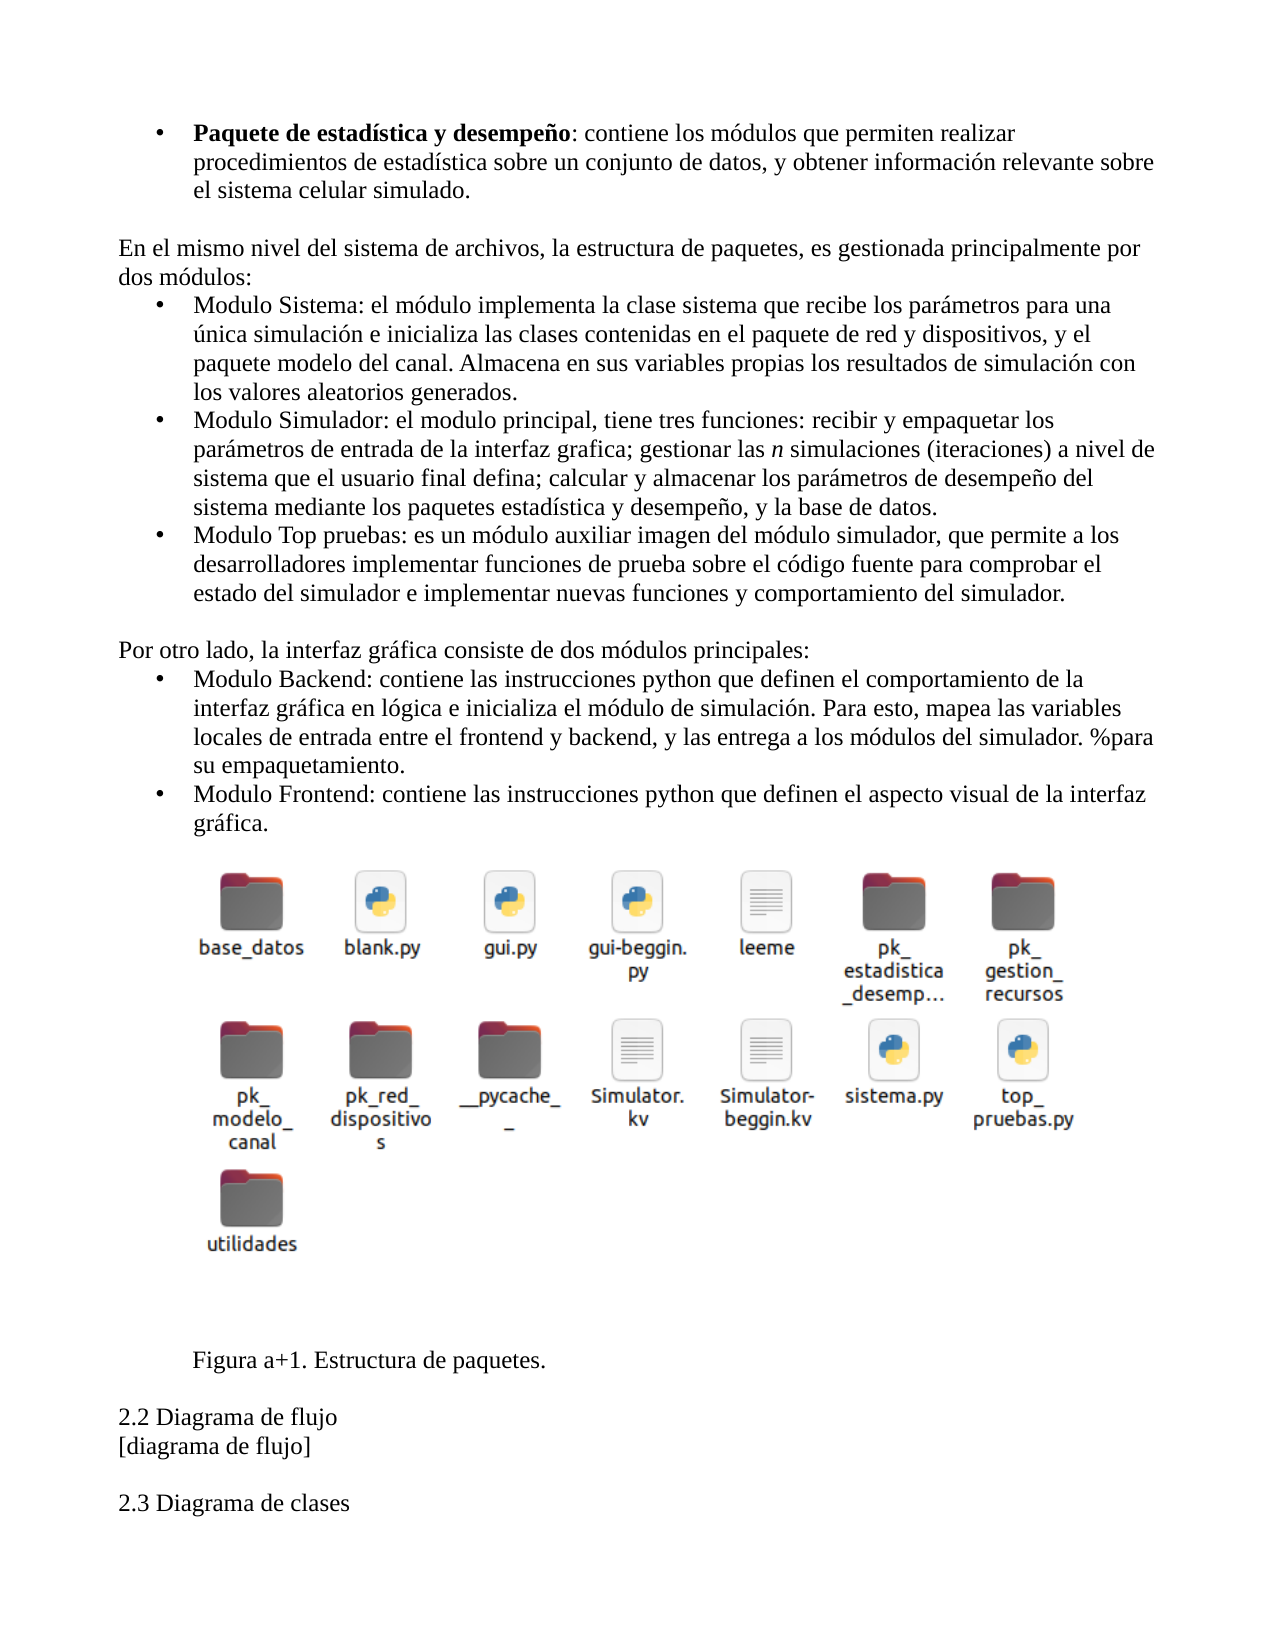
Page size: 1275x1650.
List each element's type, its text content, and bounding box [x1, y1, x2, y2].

list Modulo Sistema: el módulo implementa la clase sistema que recibe los parámetros para una única simulación e inicializa las clases contenidas en el paquete de red y dispositivos, y el paquete modelo del canal. Almacena en sus variables propias los resultados de simulación con los valores aleatorios generados. [156, 291, 1157, 406]
list Paquete de estadística y desempeño: contiene los módulos que permiten realizar procedimientos de estadística sobre un conjunto de datos, y obtener información relevante sobre el sistema celular simulado. [156, 118, 1157, 204]
text Por otro lado, la interfaz gráfica consiste de dos módulos principales: [118, 636, 1157, 664]
list Modulo Simulador: el modulo principal, tiene tres funciones: recibir y empaquetar los parámetros de entrada de la interfaz grafica; gestionar las n simulaciones (iteraciones) a nivel de sistema que el usuario final defina; calcular y almacenar los parámetros de desempeño del sistema mediante los paquetes estadística y desempeño, y la base de datos. [156, 406, 1157, 521]
list Modulo Backend: contiene las instrucciones python que definen el comportamiento de la interfaz gráfica en lógica e inicializa el módulo de simulación. Para esto, mapea las variables locales de entrada entre el frontend y backend, y las entrega a los módulos del simulador. %para su empaquetamiento. [156, 664, 1157, 779]
picture [192, 865, 1083, 1345]
text 2.2 Diagrama de flujo [118, 1402, 1157, 1431]
text Figura a+1. Estructura de paquetes. [118, 1345, 1157, 1373]
list Modulo Frontend: contiene las instrucciones python que definen el aspecto visual de la interfaz gráfica. [156, 779, 1157, 837]
text En el mismo nivel del sistema de archivos, la estructura de paquetes, es gestionada principalmente por dos módulos: [118, 233, 1157, 291]
text 2.3 Diagrama de clases [118, 1488, 1157, 1517]
text [diagrama de flujo] [118, 1431, 1157, 1460]
list Modulo Top pruebas: es un módulo auxiliar imagen del módulo simulador, que permite a los desarrolladores implementar funciones de prueba sobre el código fuente para comprobar el estado del simulador e implementar nuevas funciones y comportamiento del simulador. [156, 521, 1157, 607]
